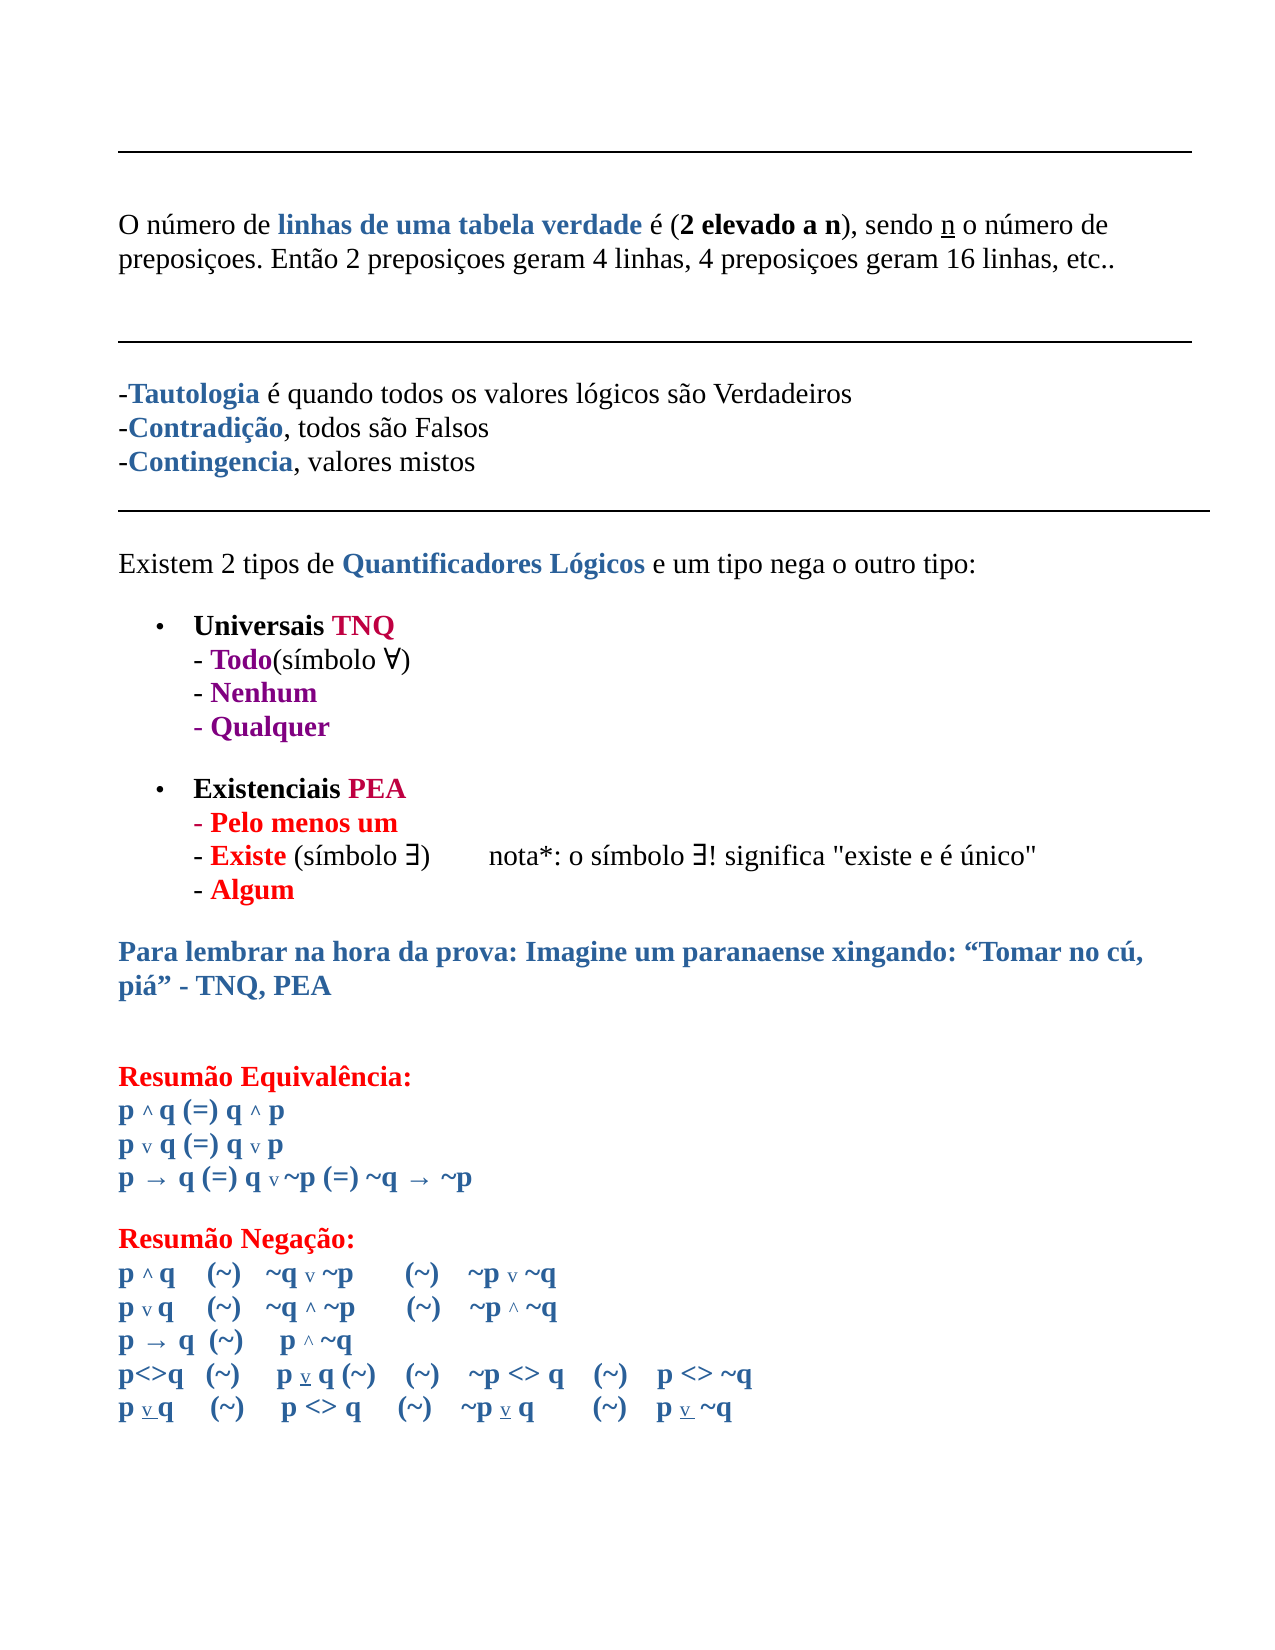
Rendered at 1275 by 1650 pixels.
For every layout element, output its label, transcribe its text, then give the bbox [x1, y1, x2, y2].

text p v q (~) ~q ^ ~p (~) ~p ^ ~q [118, 1289, 1157, 1322]
text Para lembrar na hora da prova: Imagine um paranaense xingando: “Tomar no cú, piá” - TNQ, PEA [118, 934, 1157, 1001]
text p → q (=) q v ~p (=) ~q → ~p [118, 1159, 1157, 1193]
text p v q (=) q v p [118, 1126, 1157, 1159]
text p ^ q (~) ~q v ~p (~) ~p v ~q [118, 1255, 1157, 1289]
text Resumão Equivalência: [118, 1059, 1157, 1092]
list Universais TNQ - Todo(símbolo ∀) - Nenhum - Qualquer [156, 608, 1157, 771]
text p → q (~) p ^ ~q [118, 1322, 1157, 1356]
text -Tautologia é quando todos os valores lógicos são Verdadeiros -Contradição, todos são Falsos -Contingencia, valores mistos [118, 343, 1210, 510]
text p v q (~) p <> q (~) ~p v q (~) p v ~q [118, 1389, 1157, 1423]
list Existenciais PEA - Pelo menos um - Existe (símbolo ∃) nota*: o símbolo ∃! significa "existe e é único" - Algum [156, 771, 1157, 934]
text Existem 2 tipos de Quantificadores Lógicos e um tipo nega o outro tipo: [118, 512, 1210, 579]
text p ^ q (=) q ^ p [118, 1092, 1157, 1126]
text O número de linhas de uma tabela verdade é (2 elevado a n), sendo n o número de preposiçoes. Então 2 preposiçoes geram 4 linhas, 4 preposiçoes geram 16 linhas, etc.. [118, 174, 1192, 341]
text p<>q (~) p v q (~) (~) ~p <> q (~) p <> ~q [118, 1356, 1157, 1389]
text Resumão Negação: [118, 1222, 1157, 1255]
